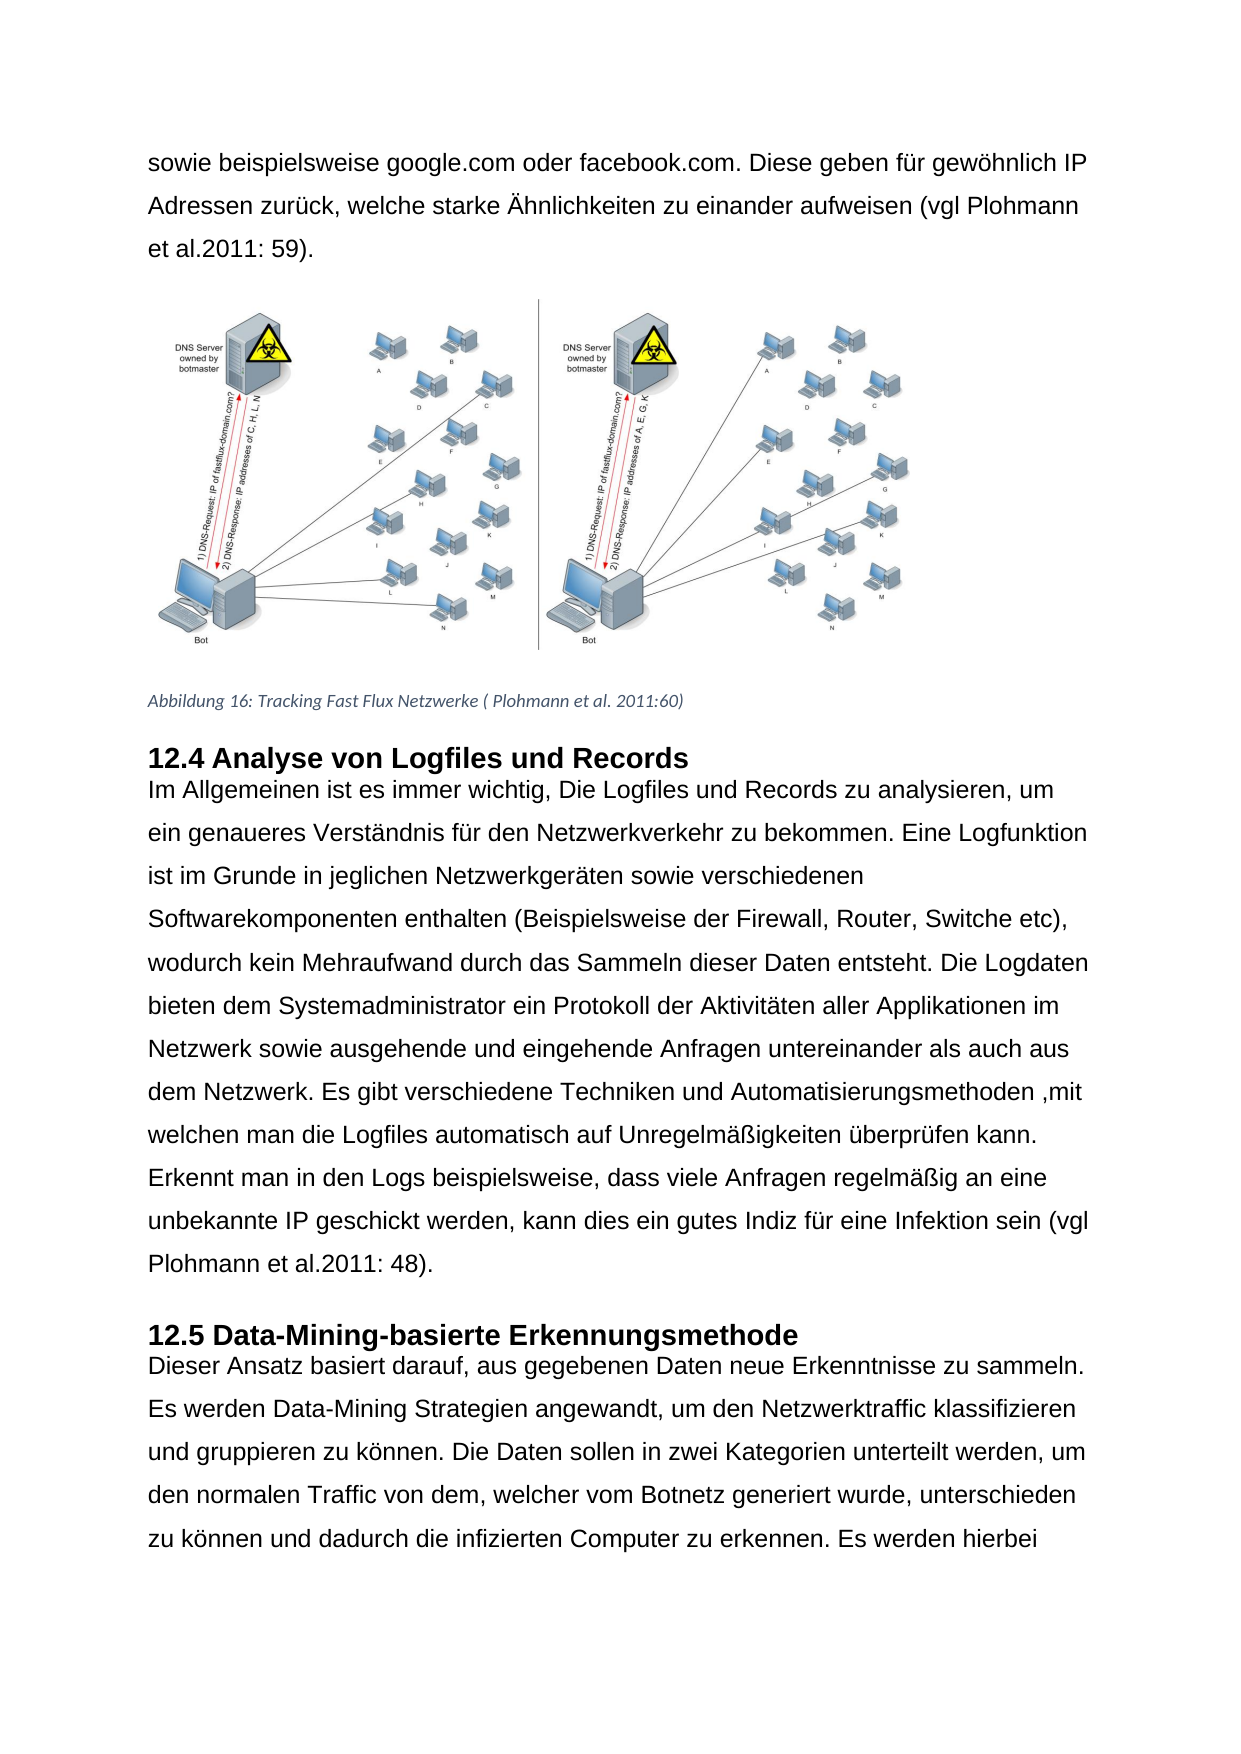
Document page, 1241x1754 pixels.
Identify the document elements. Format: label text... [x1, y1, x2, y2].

text sowie beispielsweise google.com oder facebook.com. Diese geben für gewöhnlich IP Adressen zurück, welche starke Ähnlichkeiten zu einander aufweisen (vgl Plohmann et al.2011: 59). [148, 148, 1093, 263]
text Im Allgemeinen ist es immer wichtig, Die Logfiles und Records zu analysieren, um ein genaueres Verständnis für den Netzwerkverkehr zu bekommen. Eine Logfunktion ist im Grunde in jeglichen Netzwerkgeräten sowie verschiedenen Softwarekomponenten enthalten (Beispielsweise der Firewall, Router, Switche etc), wodurch kein Mehraufwand durch das Sammeln dieser Daten entsteht. Die Logdaten bieten dem Systemadministrator ein Protokoll der Aktivitäten aller Applikationen im Netzwerk sowie ausgehende und eingehende Anfragen untereinander als auch aus dem Netzwerk. Es gibt verschiedene Techniken und Automatisierungsmethoden ,mit welchen man die Logfiles automatisch auf Unregelmäßigkeiten überprüfen kann. Erkennt man in den Logs beispielsweise, dass viele Anfragen regelmäßig an eine unbekannte IP geschickt werden, kann dies ein gutes Indiz für eine Infektion sein (vgl Plohmann et al.2011: 48). [148, 775, 1093, 1278]
text Abbildung 16: Tracking Fast Flux Netzwerke ( Plohmann et al. 2011:60) [148, 689, 1093, 712]
text Dieser Ansatz basiert darauf, aus gegebenen Daten neue Erkenntnisse zu sammeln. Es werden Data-Mining Strategien angewandt, um den Netzwerktraffic klassifizieren und gruppieren zu können. Die Daten sollen in zwei Kategorien unterteilt werden, um den normalen Traffic von dem, welcher vom Botnetz generiert wurde, unterschieden zu können und dadurch die infizierten Computer zu erkennen. Es werden hierbei [148, 1351, 1093, 1552]
subtitle 12.4 Analyse von Logfiles und Records [148, 741, 1093, 775]
subtitle 12.5 Data-Mining-basierte Erkennungsmethode [148, 1317, 1093, 1351]
